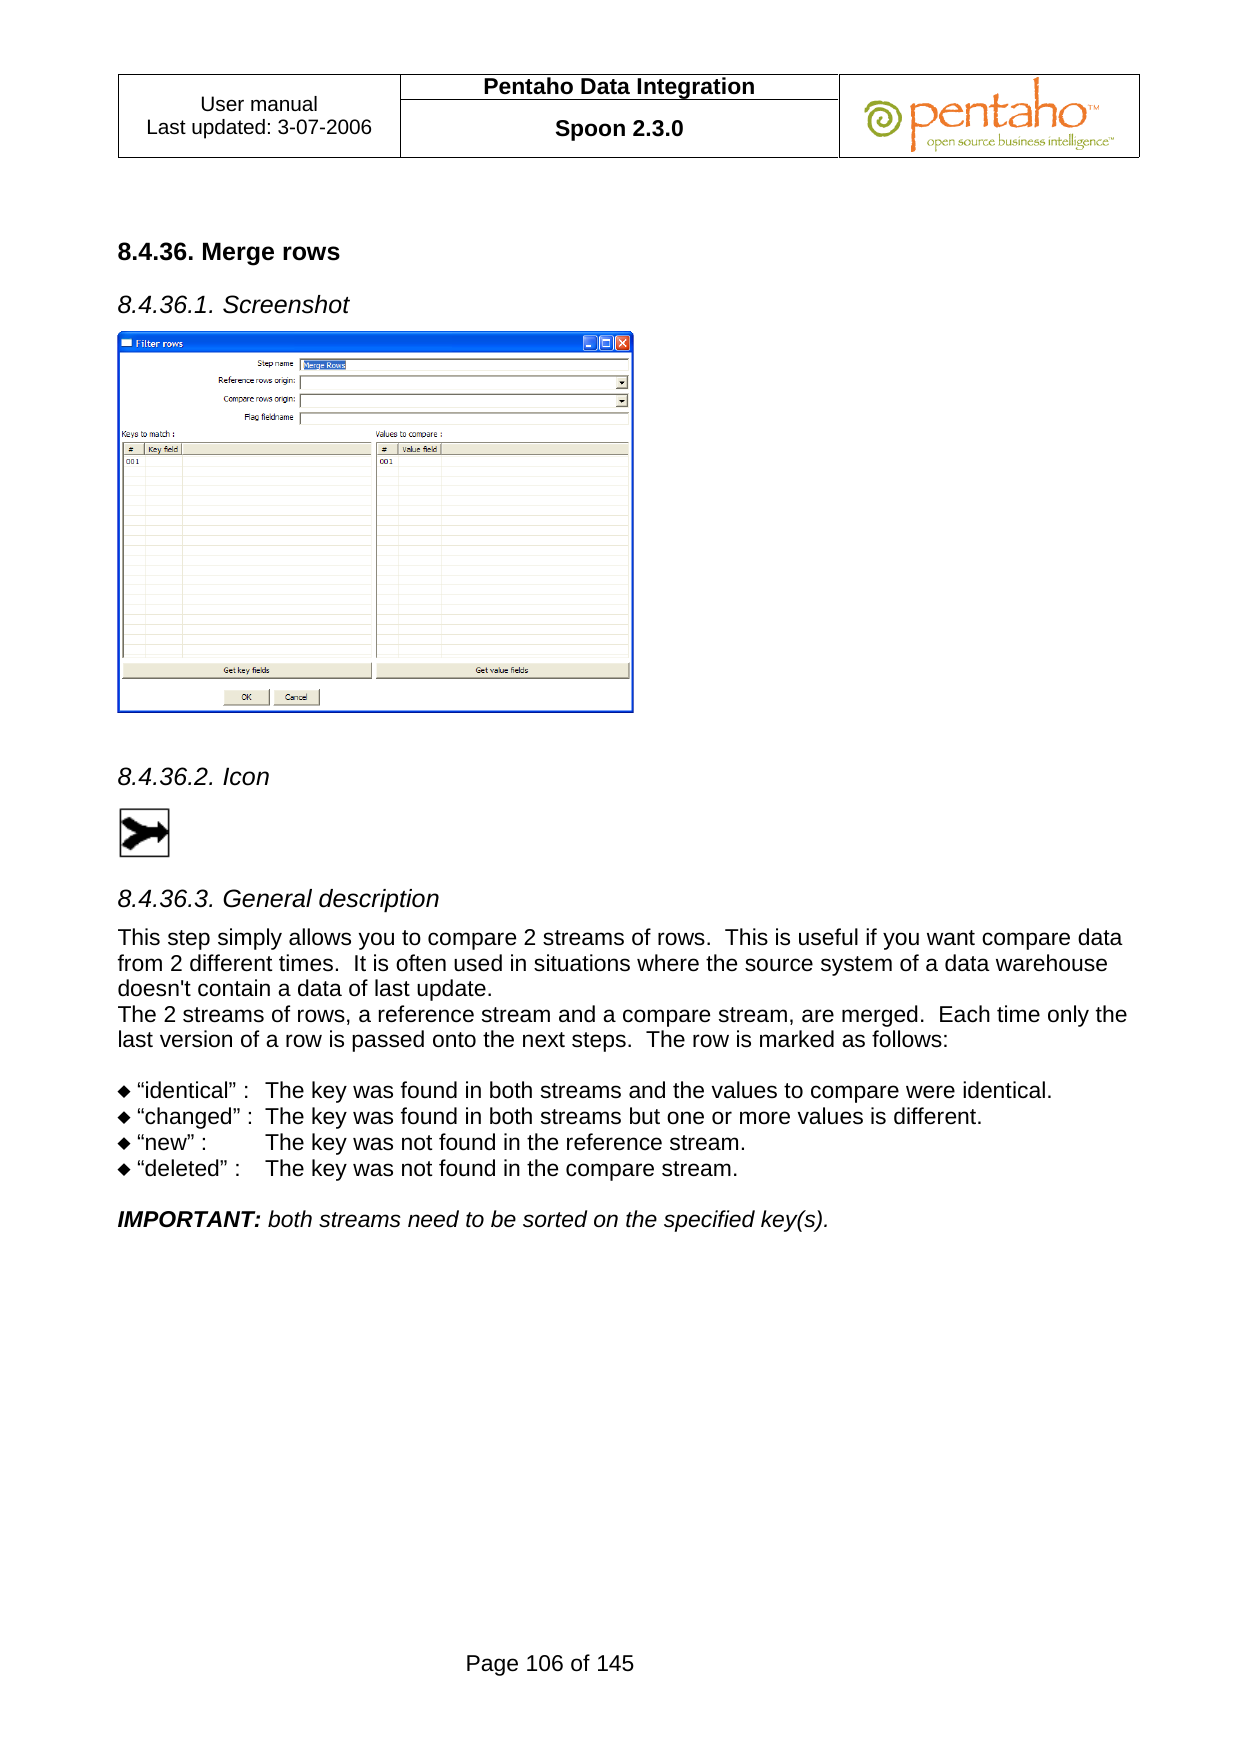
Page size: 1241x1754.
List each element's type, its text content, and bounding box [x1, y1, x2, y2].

subtitle Screenshot [117, 291, 1137, 319]
subtitle General description [117, 884, 1137, 913]
text This step simply allows you to compare 2 streams of rows. This is useful if you want compare data from 2 different times. It is often used in situations where the source system of a data warehouse doesn't contain a data of last update. [117, 925, 1137, 1002]
subtitle Icon [117, 763, 1137, 791]
list “changed” : The key was found in both streams but one or more values is different. [117, 1104, 1137, 1130]
list “deleted” : The key was not found in the compare stream. [117, 1155, 1137, 1181]
list “identical” : The key was found in both streams and the values to compare were identical. [117, 1078, 1137, 1104]
list “new” : The key was not found in the reference stream. [117, 1130, 1137, 1155]
text The 2 streams of rows, a reference stream and a compare stream, are merged. Each time only the last version of a row is passed onto the next steps. The row is marked as follows: [117, 1002, 1137, 1053]
text IMPORTANT: both streams need to be sorted on the specified key(s). [117, 1207, 1137, 1232]
subtitle Merge rows [117, 238, 1137, 266]
picture [117, 331, 634, 713]
